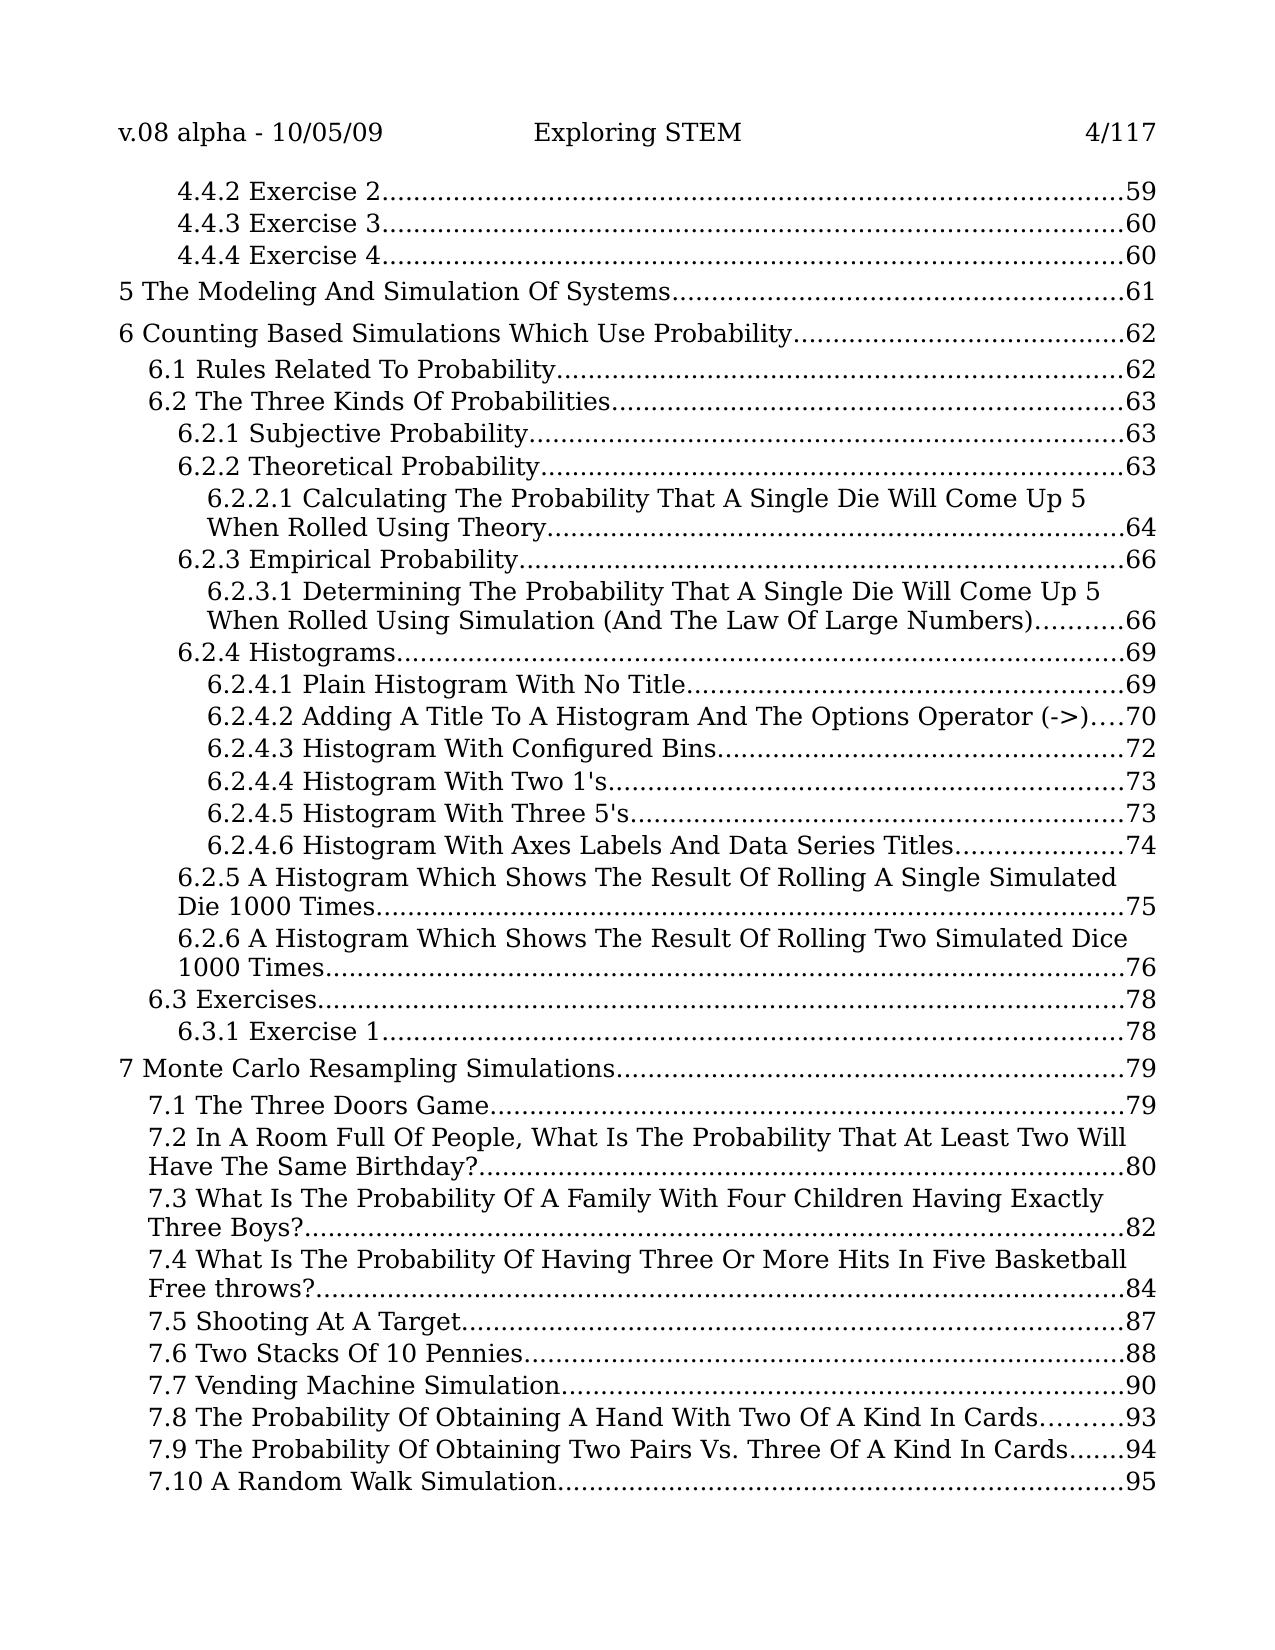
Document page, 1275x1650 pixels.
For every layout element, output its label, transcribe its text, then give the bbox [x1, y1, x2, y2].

text 6.2.3.1 Determining The Probability That A Single Die Will Come Up 5 When Rolled Using Simulation (And The Law Of Large Numbers) 66 [207, 577, 1157, 636]
text 7.10 A Random Walk Simulation 95 [148, 1467, 1157, 1496]
text 7.7 Vending Machine Simulation 90 [148, 1371, 1157, 1400]
text 6.2.4 Histograms 69 [177, 638, 1157, 668]
text 7.5 Shooting At A Target 87 [148, 1307, 1157, 1336]
text 6.3.1 Exercise 1 78 [177, 1018, 1157, 1047]
text 7.3 What Is The Probability Of A Family With Four Children Having Exactly Three Boys? 82 [148, 1184, 1157, 1243]
text 6.2.4.3 Histogram With Configured Bins 72 [207, 735, 1157, 764]
text 6.2.2 Theoretical Probability 63 [177, 452, 1157, 481]
text 6.2.4.4 Histogram With Two 1's 73 [207, 767, 1157, 796]
text 4.4.2 Exercise 2 59 [177, 177, 1157, 206]
text 7.8 The Probability Of Obtaining A Hand With Two Of A Kind In Cards 93 [148, 1403, 1157, 1432]
text 4.4.4 Exercise 4 60 [177, 241, 1157, 270]
text 6.2.4.5 Histogram With Three 5's 73 [207, 799, 1157, 828]
text 6.2 The Three Kinds Of Probabilities 63 [148, 388, 1157, 417]
text 6.1 Rules Related To Probability 62 [148, 356, 1157, 385]
text 6.3 Exercises 78 [148, 986, 1157, 1015]
text 7 Monte Carlo Resampling Simulations 79 [118, 1054, 1157, 1083]
text 6.2.6 A Histogram Which Shows The Result Of Rolling Two Simulated Dice 1000 Times 76 [177, 924, 1157, 983]
text 6.2.4.1 Plain Histogram With No Title 69 [207, 671, 1157, 700]
text 7.1 The Three Doors Game 79 [148, 1091, 1157, 1120]
text 7.4 What Is The Probability Of Having Three Or More Hits In Five Basketball Free throws? 84 [148, 1246, 1157, 1304]
text 6.2.1 Subjective Probability 63 [177, 420, 1157, 449]
text 4.4.3 Exercise 3 60 [177, 209, 1157, 238]
text 6.2.2.1 Calculating The Probability That A Single Die Will Come Up 5 When Rolled Using Theory 64 [207, 484, 1157, 542]
text 7.6 Two Stacks Of 10 Pennies 88 [148, 1339, 1157, 1368]
text 5 The Modeling And Simulation Of Systems 61 [118, 278, 1157, 307]
text 6.2.3 Empirical Probability 66 [177, 545, 1157, 574]
text 7.9 The Probability Of Obtaining Two Pairs Vs. Three Of A Kind In Cards 94 [148, 1435, 1157, 1464]
text 6 Counting Based Simulations Which Use Probability 62 [118, 319, 1157, 348]
text 6.2.5 A Histogram Which Shows The Result Of Rolling A Single Simulated Die 1000 Times 75 [177, 863, 1157, 921]
text 7.2 In A Room Full Of People, What Is The Probability That At Least Two Will Have The Same Birthday? 80 [148, 1123, 1157, 1181]
text 6.2.4.6 Histogram With Axes Labels And Data Series Titles 74 [207, 831, 1157, 860]
text 6.2.4.2 Adding A Title To A Histogram And The Options Operator (->) 70 [207, 703, 1157, 732]
